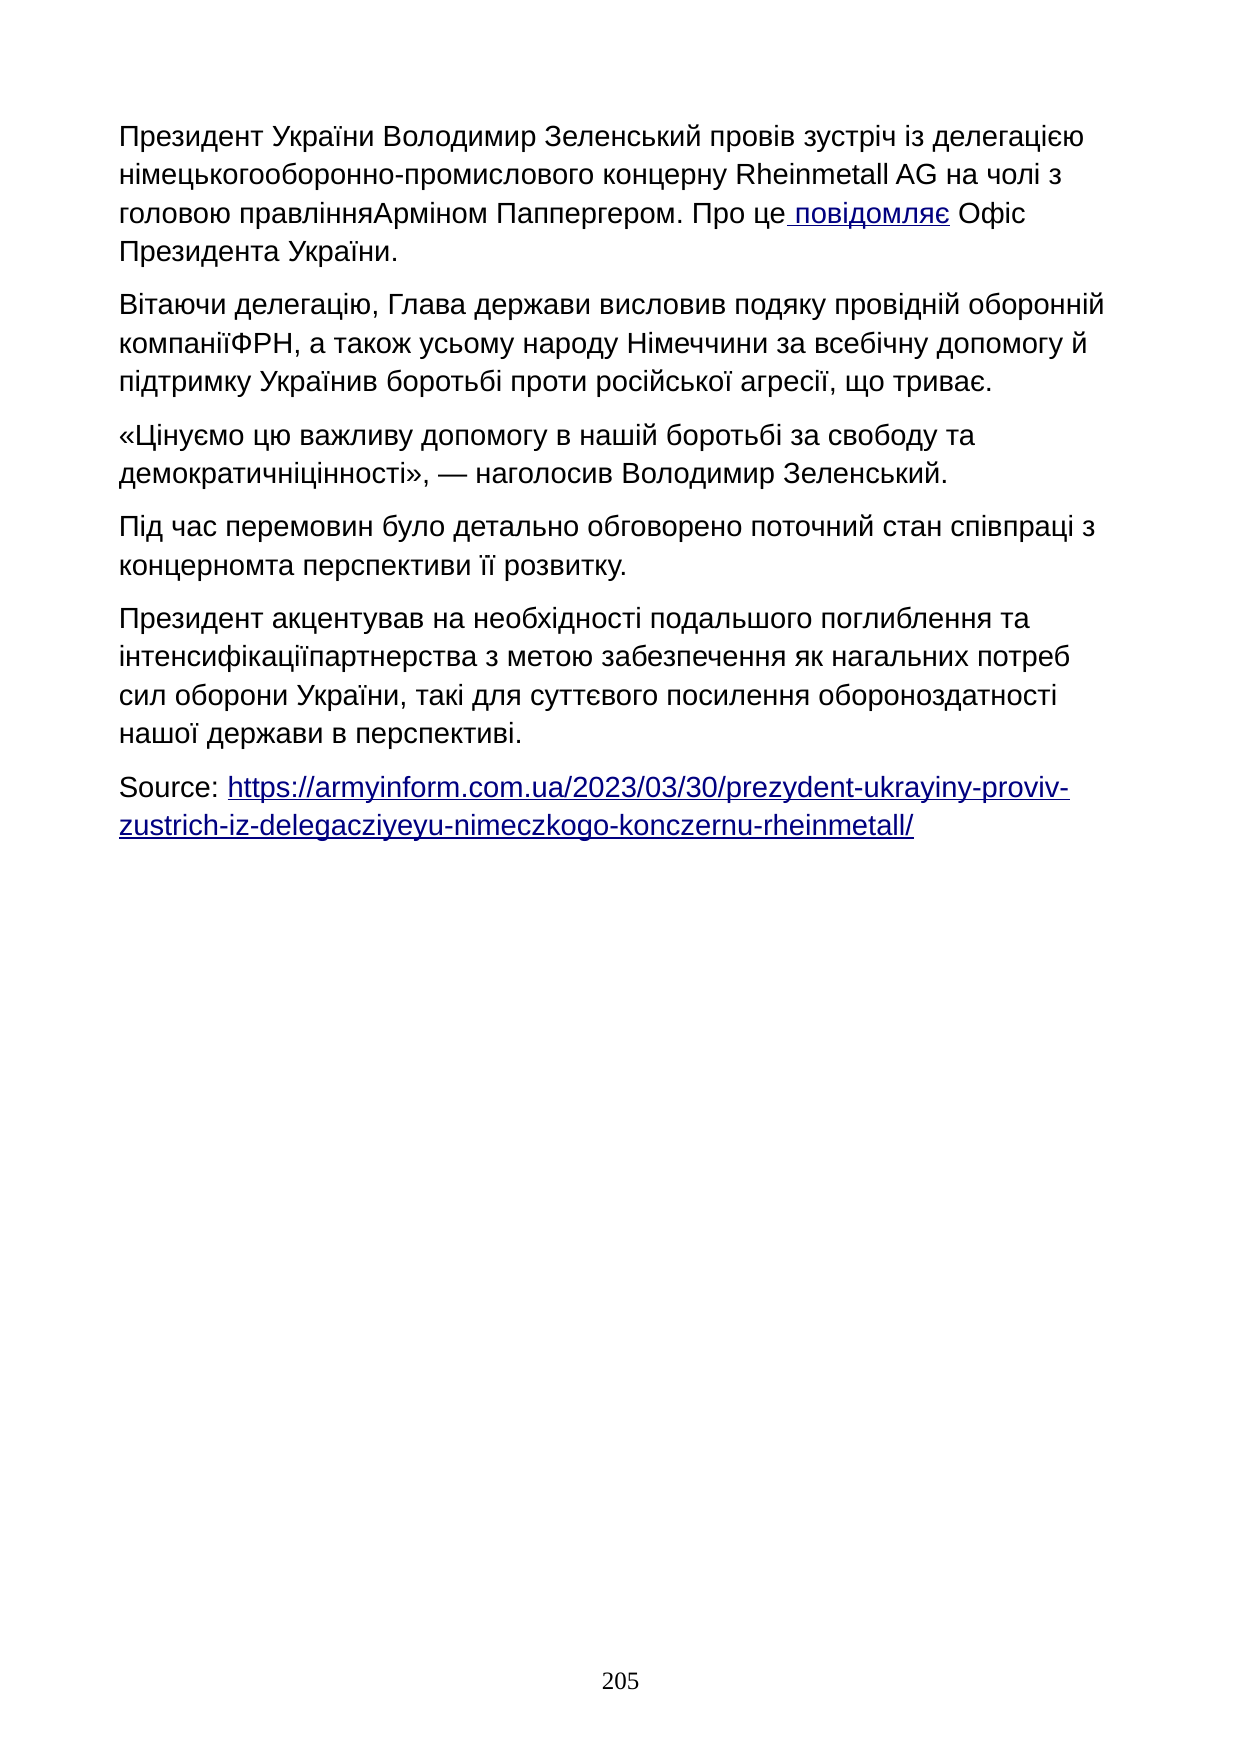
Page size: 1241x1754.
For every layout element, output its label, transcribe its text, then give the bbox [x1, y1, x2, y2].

text «Цінуємо цю важливу допомогу в нашій боротьбі за свободу та демократичніцінності», — наголосив Володимир Зеленський. [118, 417, 1122, 489]
text Вітаючи делегацію, Глава держави висловив подяку провідній оборонній компаніїФРН, а також усьому народу Німеччини за всебічну допомогу й підтримку Українив боротьбі проти російської агресії, що триває. [118, 287, 1122, 398]
text Президент акцентував на необхідності подальшого поглиблення та інтенсифікаціїпартнерства з метою забезпечення як нагальних потреб сил оборони України, такі для суттєвого посилення обороноздатності нашої держави в перспективі. [118, 601, 1122, 750]
text Президент України Володимир Зеленський провів зустріч із делегацією німецькогооборонно-промислового концерну Rheinmetall AG на чолі з головою правлінняАрміном Паппергером. Про це повідомляє Офіс Президента України. [118, 118, 1122, 268]
text Source: https://armyinform.com.ua/2023/03/30/prezydent-ukrayiny-proviv-zustrich-iz-delegacziyeyu-nimeczkogo-konczernu-rheinmetall/ [118, 769, 1122, 842]
text Під час перемовин було детально обговорено поточний стан співпраці з концерномта перспективи її розвитку. [118, 509, 1122, 581]
